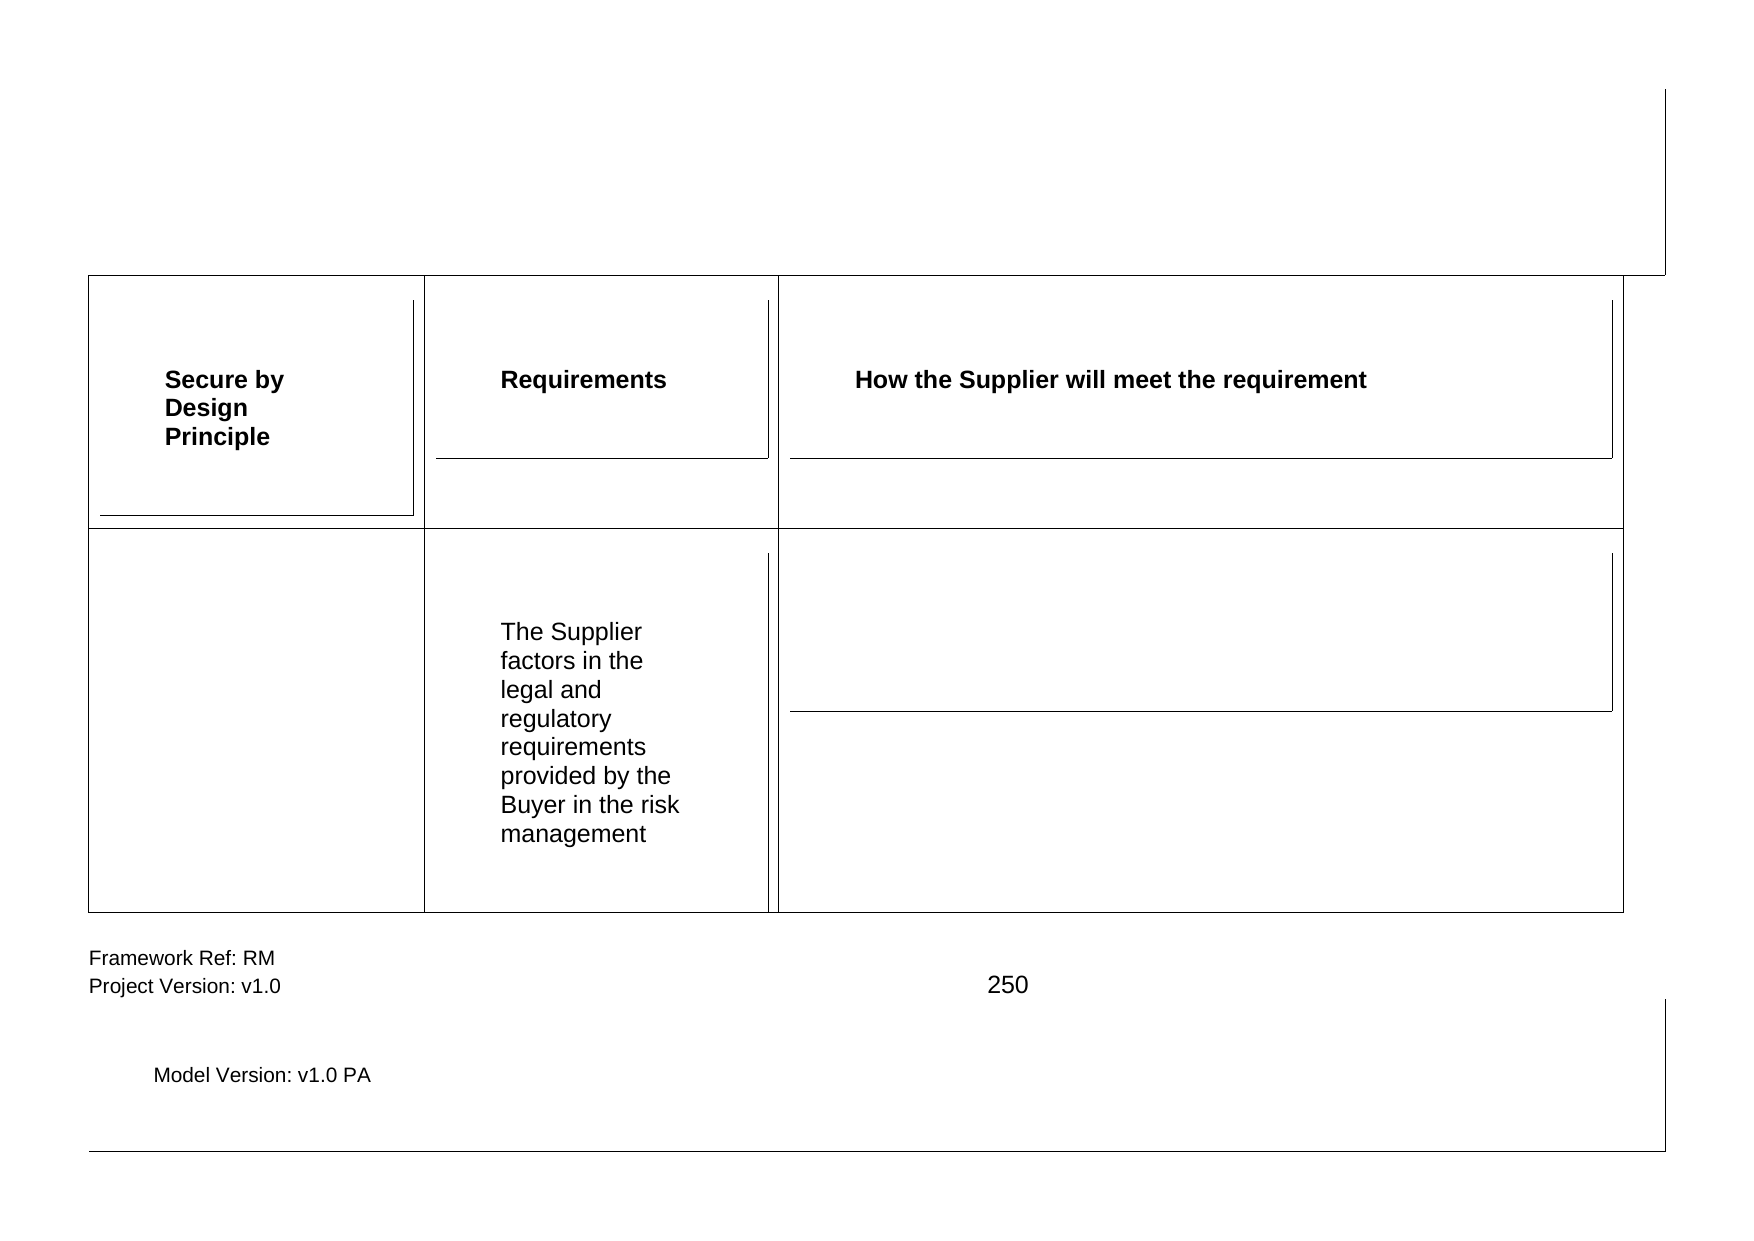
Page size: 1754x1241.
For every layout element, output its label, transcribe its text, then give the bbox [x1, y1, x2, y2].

table_header Requirements [425, 276, 778, 528]
table_header Secure by Design Principle [89, 276, 424, 528]
table_cell [779, 529, 1623, 912]
table_header How the Supplier will meet the requirement [779, 276, 1623, 528]
table_cell The Supplier factors in the legal and regulatory requirements provided by the Buyer in the risk management [425, 529, 778, 912]
table_cell [89, 529, 424, 912]
